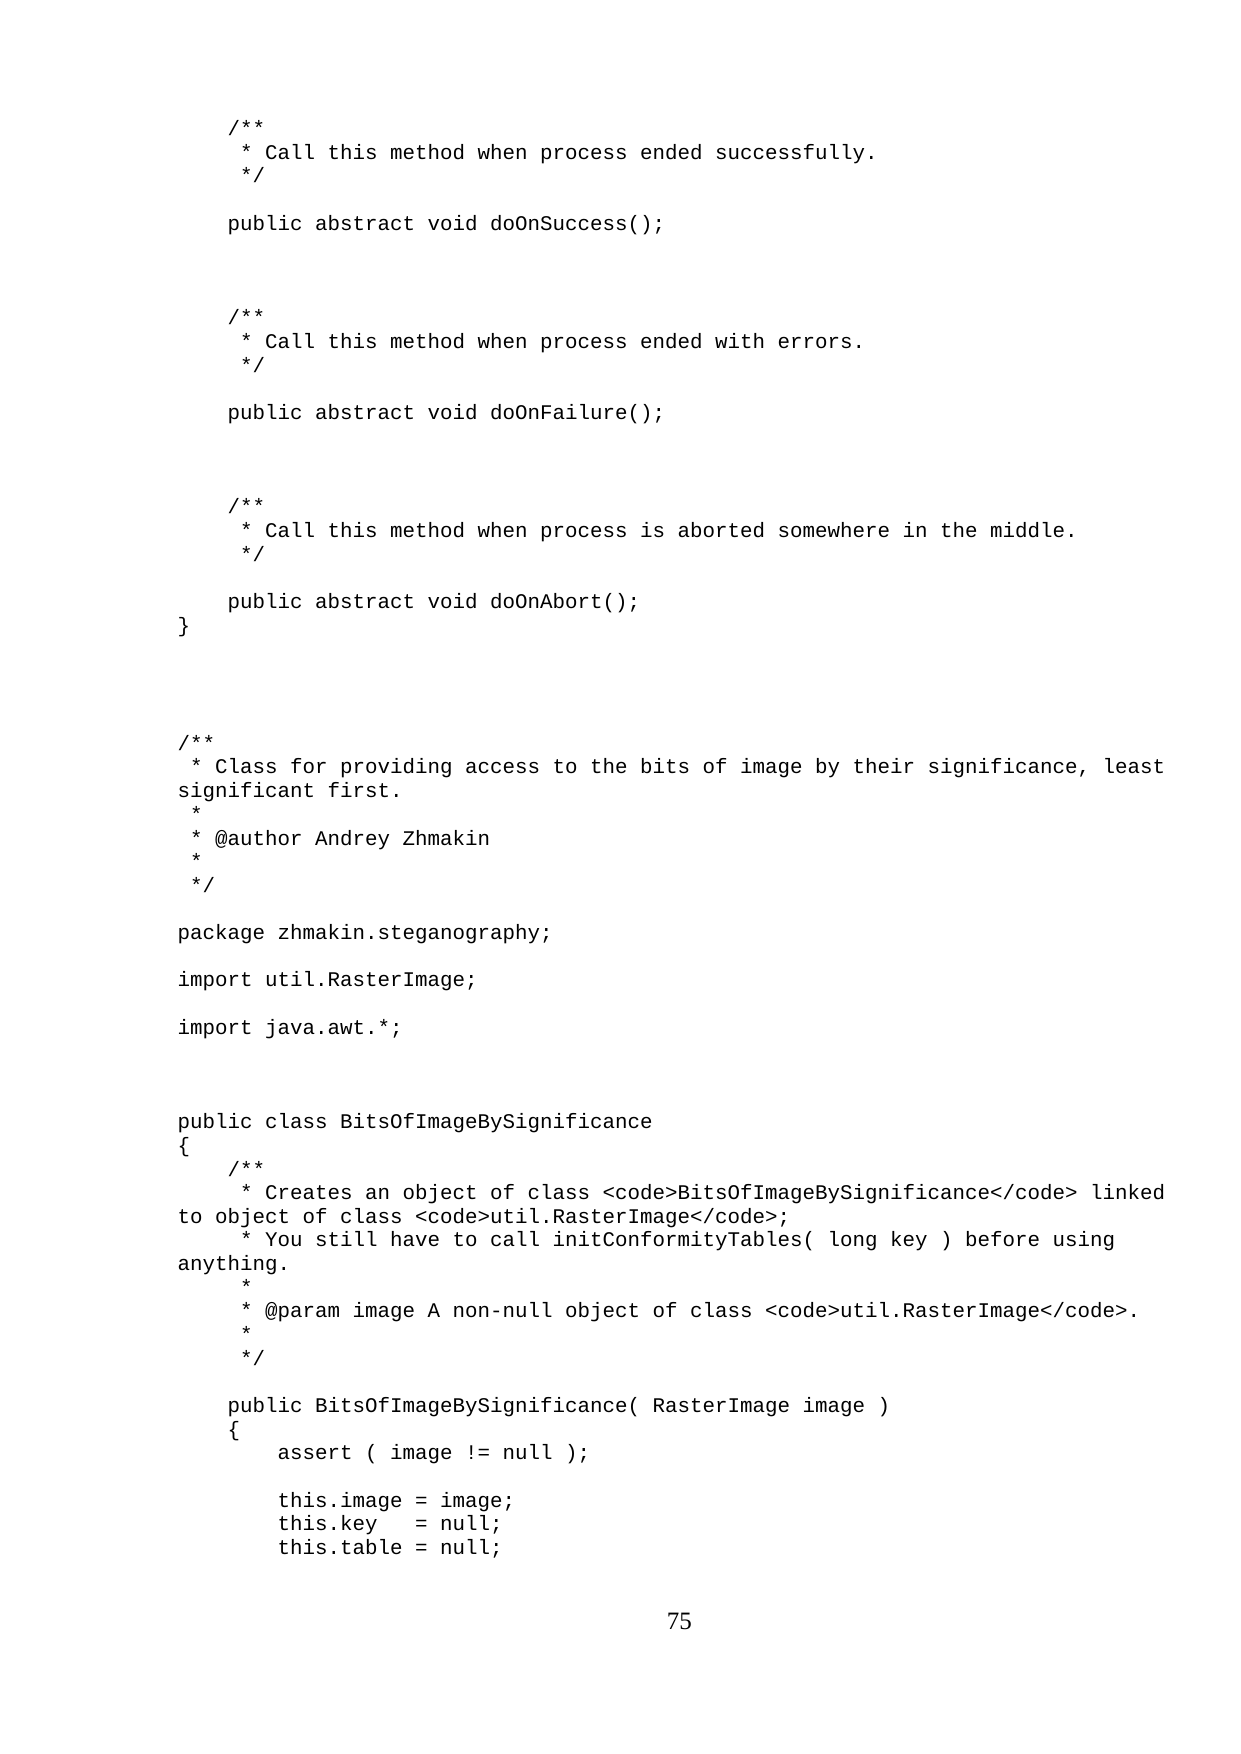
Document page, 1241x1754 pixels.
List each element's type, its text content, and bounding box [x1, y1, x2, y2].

text /** * Call this method when process ended successfully. */ public abstract void doOnSuccess(); /** * Call this method when process ended with errors. */ public abstract void doOnFailure(); /** * Call this method when process is aborted somewhere in the middle. */ public abstract void doOnAbort(); } /** * Class for providing access to the bits of image by their significance, least significant first. * * @author Andrey Zhmakin * */ package zhmakin.steganography; import util.RasterImage; import java.awt.*; public class BitsOfImageBySignificance { /** * Creates an object of class <code>BitsOfImageBySignificance</code> linked to object of class <code>util.RasterImage</code>; * You still have to call initConformityTables( long key ) before using anything. * * @param image A non-null object of class <code>util.RasterImage</code>. * */ public BitsOfImageBySignificance( RasterImage image ) { assert ( image != null ); this.image = image; this.key = null; this.table = null; [177, 118, 1181, 1561]
